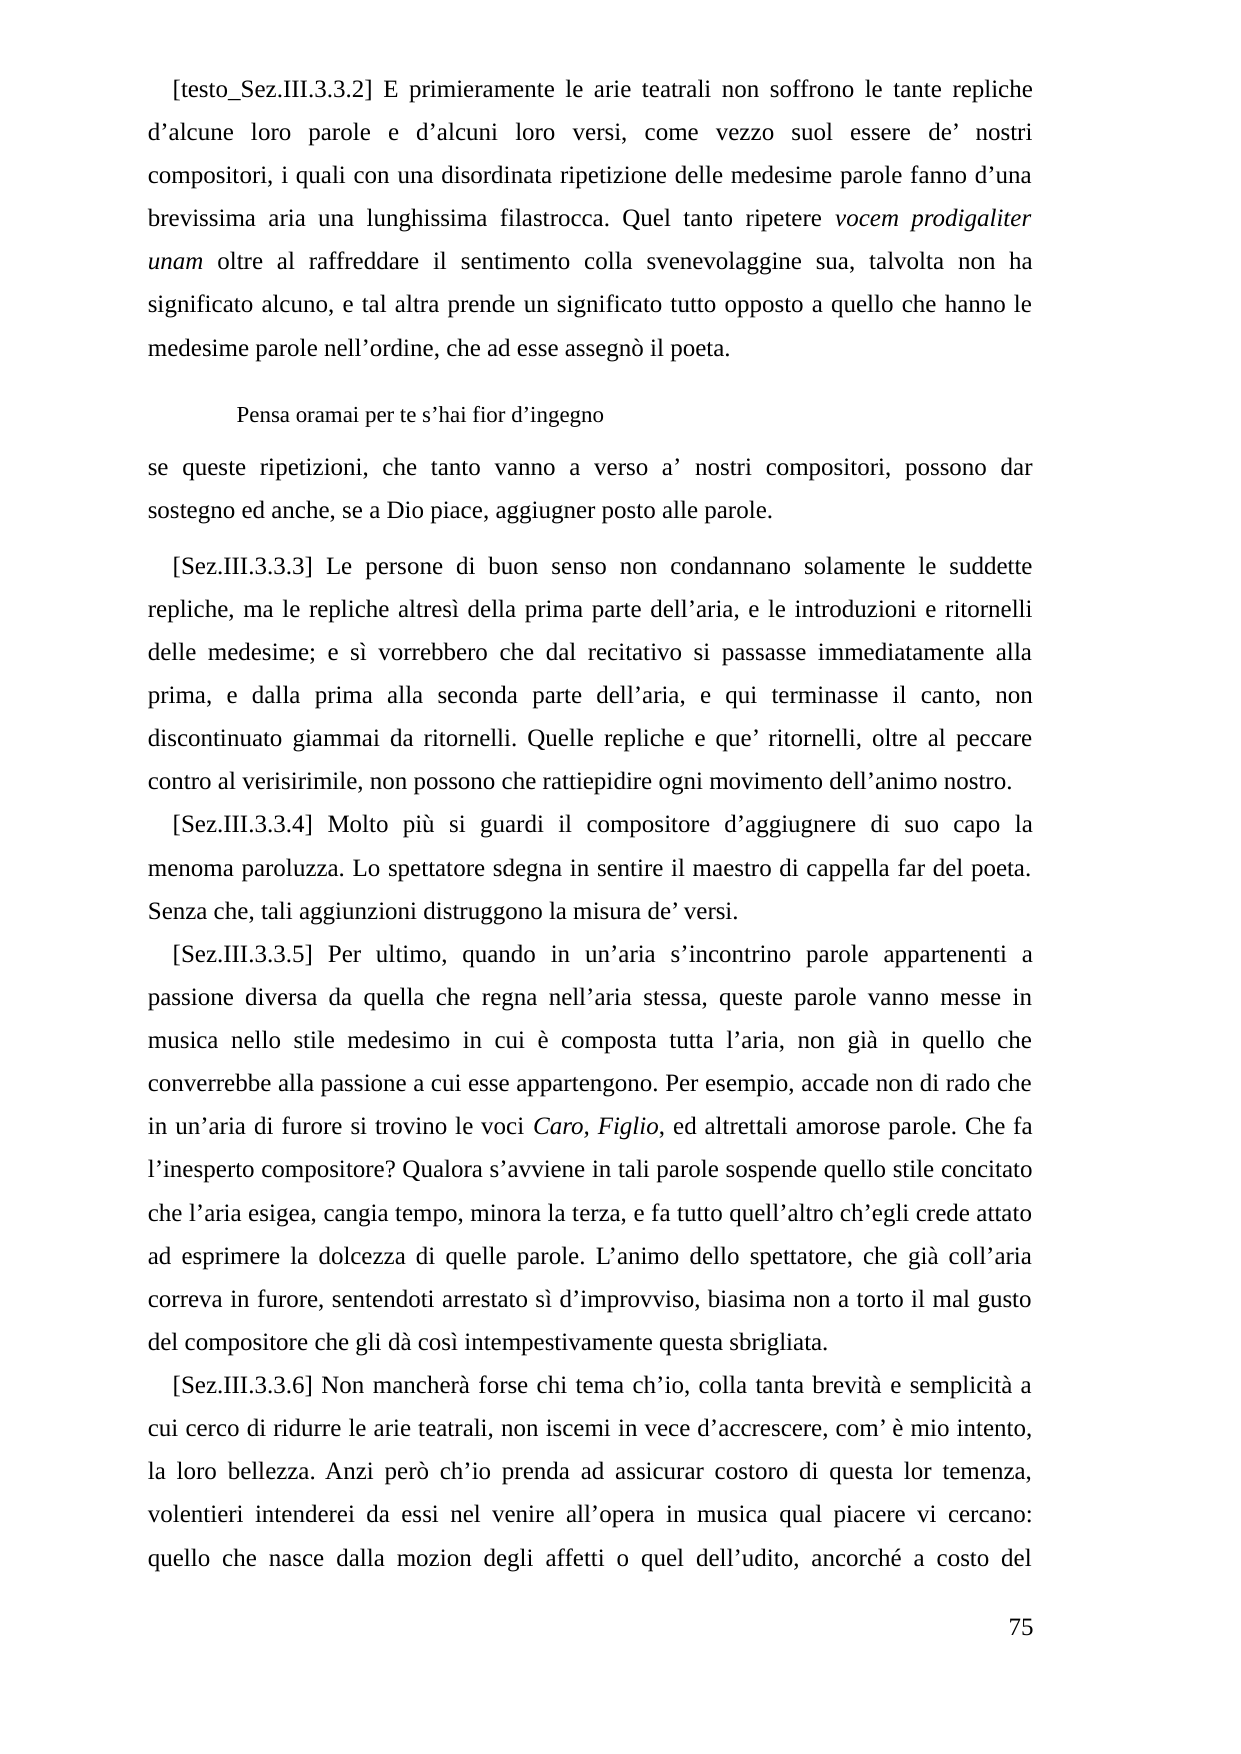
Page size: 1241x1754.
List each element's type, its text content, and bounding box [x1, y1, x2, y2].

text [Sez.III.3.3.3] Le persone di buon senso non condannano solamente le suddette repliche, ma le repliche altresì della prima parte dell’aria, e le introduzioni e ritornelli delle medesime; e sì vorrebbero che dal recitativo si passasse immediatamente alla prima, e dalla prima alla seconda parte dell’aria, e qui terminasse il canto, non discontinuato giammai da ritornelli. Quelle repliche e que’ ritornelli, oltre al peccare contro al verisirimile, non possono che rattiepidire ogni movimento dell’animo nostro. [148, 551, 1033, 795]
text [testo_Sez.III.3.3.2] E primieramente le arie teatrali non soffrono le tante repliche d’alcune loro parole e d’alcuni loro versi, come vezzo suol essere de’ nostri compositori, i quali con una disordinata ripetizione delle medesime parole fanno d’una brevissima aria una lunghissima filastrocca. Quel tanto ripetere vocem prodigaliter unam oltre al raffreddare il sentimento colla svenevolaggine sua, talvolta non ha significato alcuno, e tal altra prende un significato tutto opposto a quello che hanno le medesime parole nell’ordine, che ad esse assegnò il poeta. [148, 74, 1033, 361]
text [Sez.III.3.3.5] Per ultimo, quando in un’aria s’incontrino parole appartenenti a passione diversa da quella che regna nell’aria stessa, queste parole vanno messe in musica nello stile medesimo in cui è composta tutta l’aria, non già in quello che converrebbe alla passione a cui esse appartengono. Per esempio, accade non di rado che in un’aria di furore si trovino le voci Caro, Figlio, ed altrettali amorose parole. Che fa l’inesperto compositore? Qualora s’avviene in tali parole sospende quello stile concitato che l’aria esigea, cangia tempo, minora la terza, e fa tutto quell’altro ch’egli crede attato ad esprimere la dolcezza di quelle parole. L’animo dello spettatore, che già coll’aria correva in furore, sentendoti arrestato sì d’improvviso, biasima non a torto il mal gusto del compositore che gli dà così intempestivamente questa sbrigliata. [148, 939, 1033, 1356]
text Pensa oramai per te s’hai fior d’ingegno [236, 401, 1033, 427]
text se queste ripetizioni, che tanto vanno a verso a’ nostri compositori, possono dar sostegno ed anche, se a Dio piace, aggiugner posto alle parole. [148, 452, 1033, 524]
text [Sez.III.3.3.4] Molto più si guardi il compositore d’aggiugnere di suo capo la menoma paroluzza. Lo spettatore sdegna in sentire il maestro di cappella far del poeta. Senza che, tali aggiunzioni distruggono la misura de’ versi. [148, 809, 1033, 924]
text [Sez.III.3.3.6] Non mancherà forse chi tema ch’io, colla tanta brevità e semplicità a cui cerco di ridurre le arie teatrali, non iscemi in vece d’accrescere, com’ è mio intento, la loro bellezza. Anzi però ch’io prenda ad assicurar costoro di questa lor temenza, volentieri intenderei da essi nel venire all’opera in musica qual piacere vi cercano: quello che nasce dalla mozion degli affetti o quel dell’udito, ancorché a costo del [148, 1370, 1033, 1571]
